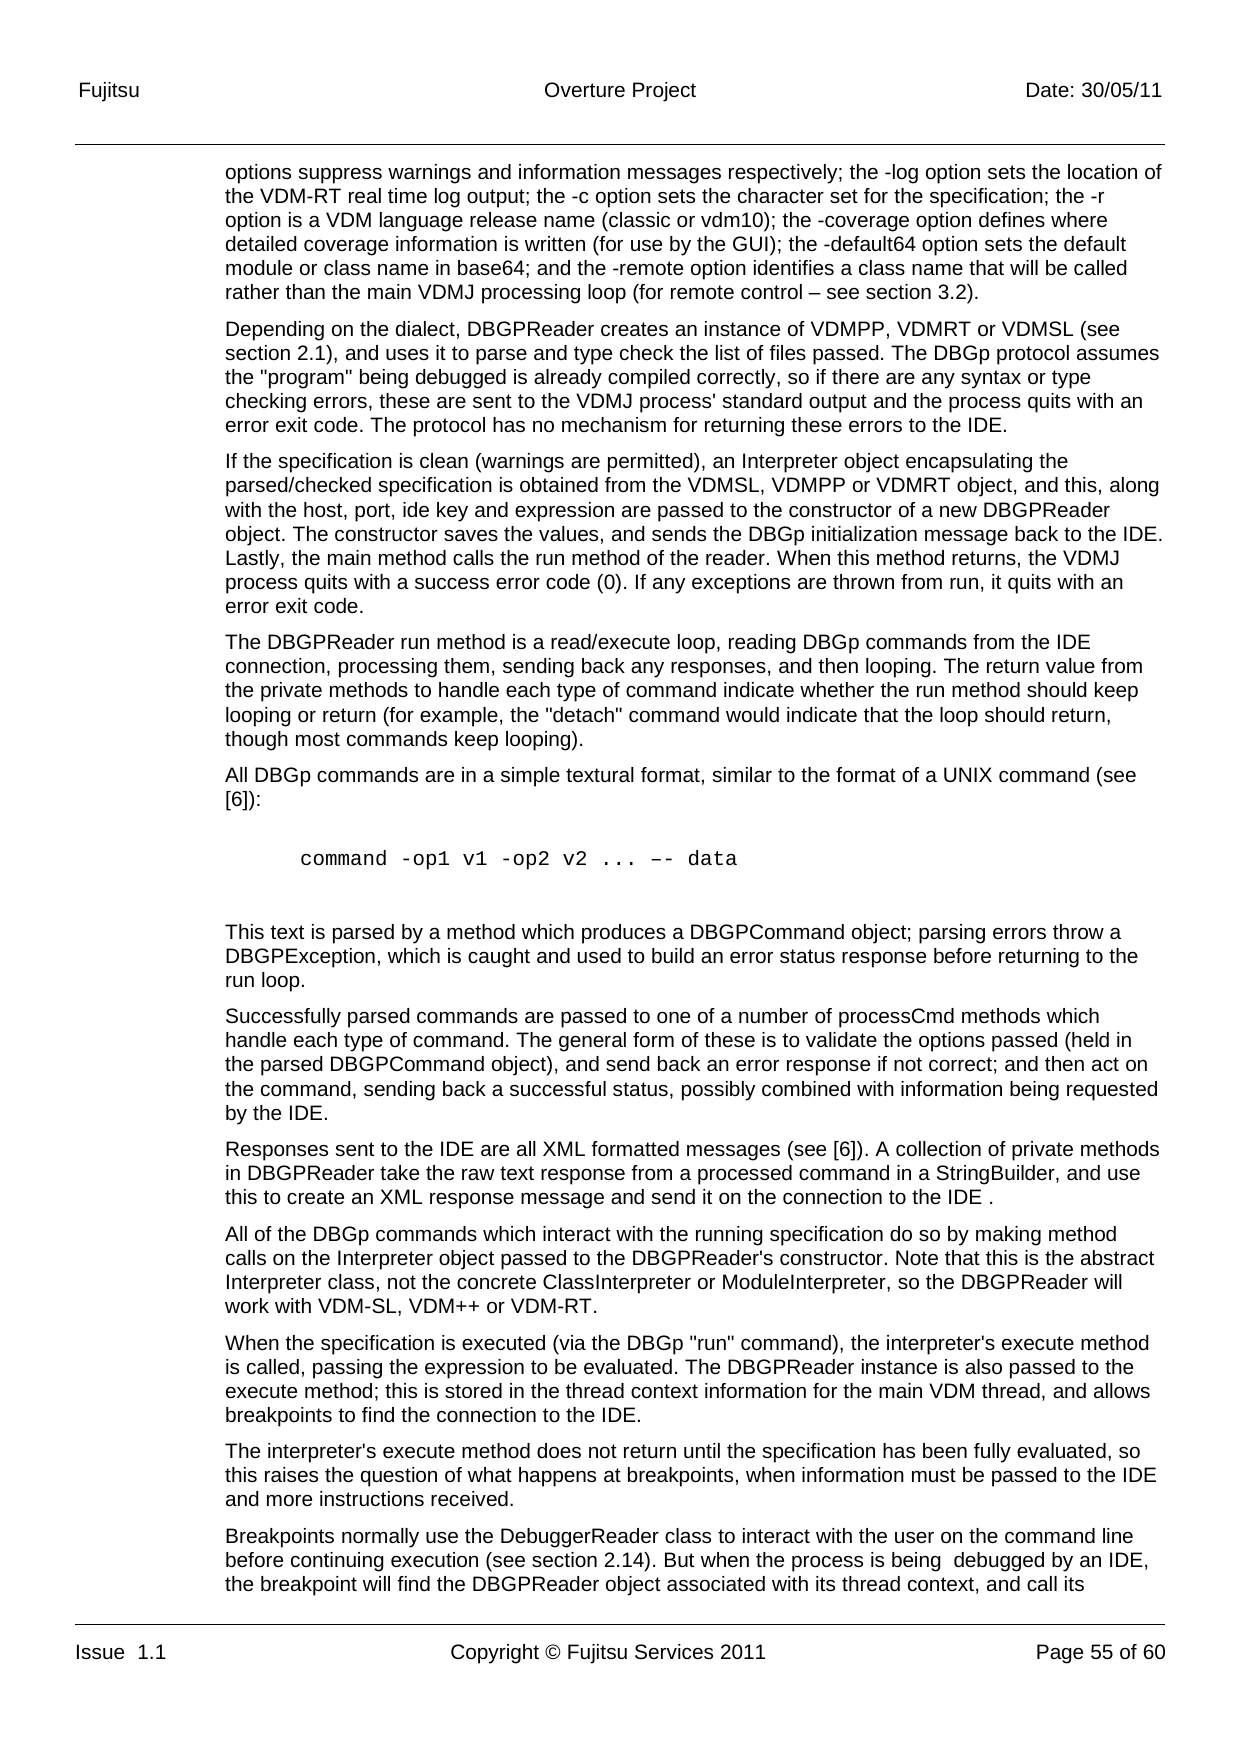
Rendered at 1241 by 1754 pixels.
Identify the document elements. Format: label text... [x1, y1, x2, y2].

text When the specification is executed (via the DBGp "run" command), the interpreter's execute method is called, passing the expression to be evaluated. The DBGPReader instance is also passed to the execute method; this is stored in the thread context information for the main VDM thread, and allows breakpoints to find the connection to the IDE. [225, 1331, 1165, 1427]
text All of the DBGp commands which interact with the running specification do so by making method calls on the Interpreter object passed to the DBGPReader's constructor. Note that this is the abstract Interpreter class, not the concrete ClassInterpreter or ModuleInterpreter, so the DBGPReader will work with VDM-SL, VDM++ or VDM-RT. [225, 1222, 1165, 1318]
text Depending on the dialect, DBGPReader creates an instance of VDMPP, VDMRT or VDMSL (see section 2.1), and uses it to parse and type check the list of files passed. The DBGp protocol assumes the "program" being debugged is already compiled correctly, so if there are any syntax or type checking errors, these are sent to the VDMJ process' standard output and the process quits with an error exit code. The protocol has no mechanism for returning these errors to the IDE. [225, 317, 1165, 437]
text This text is parsed by a method which produces a DBGPCommand object; parsing errors throw a DBGPException, which is caught and used to build an error status response before returning to the run loop. [225, 919, 1165, 992]
text Successfully parsed commands are passed to one of a number of processCmd methods which handle each type of command. The general form of these is to validate the options passed (held in the parsed DBGPCommand object), and send back an error response if not correct; and then act on the command, sending back a successful status, possibly combined with information being requested by the IDE. [225, 1004, 1165, 1124]
text The DBGPReader run method is a read/execute loop, reading DBGp commands from the IDE connection, processing them, sending back any responses, and then looping. The return value from the private methods to handle each type of command indicate whether the run method should keep looping or return (for example, the "detach" command would indicate that the loop should return, though most commands keep looping). [225, 630, 1165, 751]
text Breakpoints normally use the DebuggerReader class to interact with the user on the command line before continuing execution (see section 2.14). But when the process is being debugged by an IDE, the breakpoint will find the DBGPReader object associated with its thread context, and call its [225, 1524, 1165, 1596]
text command -op1 v1 -op2 v2 ... –- data [225, 848, 1165, 872]
text options suppress warnings and information messages respectively; the -log option sets the location of the VDM-RT real time log output; the -c option sets the character set for the specification; the -r option is a VDM language release name (classic or vdm10); the -coverage option defines where detailed coverage information is written (for use by the GUI); the -default64 option sets the default module or class name in base64; and the -remote option identifies a class name that will be called rather than the main VDMJ processing loop (for remote control – see section 3.2). [225, 160, 1165, 304]
text All DBGp commands are in a simple textural format, similar to the format of a UNIX command (see [6]): [225, 763, 1165, 811]
text Responses sent to the IDE are all XML formatted messages (see [6]). A collection of private methods in DBGPReader take the raw text response from a processed command in a StringBuilder, and use this to create an XML response message and send it on the connection to the IDE . [225, 1137, 1165, 1209]
text If the specification is clean (warnings are permitted), an Interpreter object encapsulating the parsed/checked specification is obtained from the VDMSL, VDMPP or VDMRT object, and this, along with the host, port, ide key and expression are passed to the constructor of a new DBGPReader object. The constructor saves the values, and sends the DBGp initialization message back to the IDE. Lastly, the main method calls the run method of the reader. When this method returns, the VDMJ process quits with a success error code (0). If any exceptions are thrown from run, it quits with an error exit code. [225, 449, 1165, 618]
text The interpreter's execute method does not return until the specification has been fully evaluated, so this raises the question of what happens at breakpoints, when information must be passed to the IDE and more instructions received. [225, 1439, 1165, 1511]
